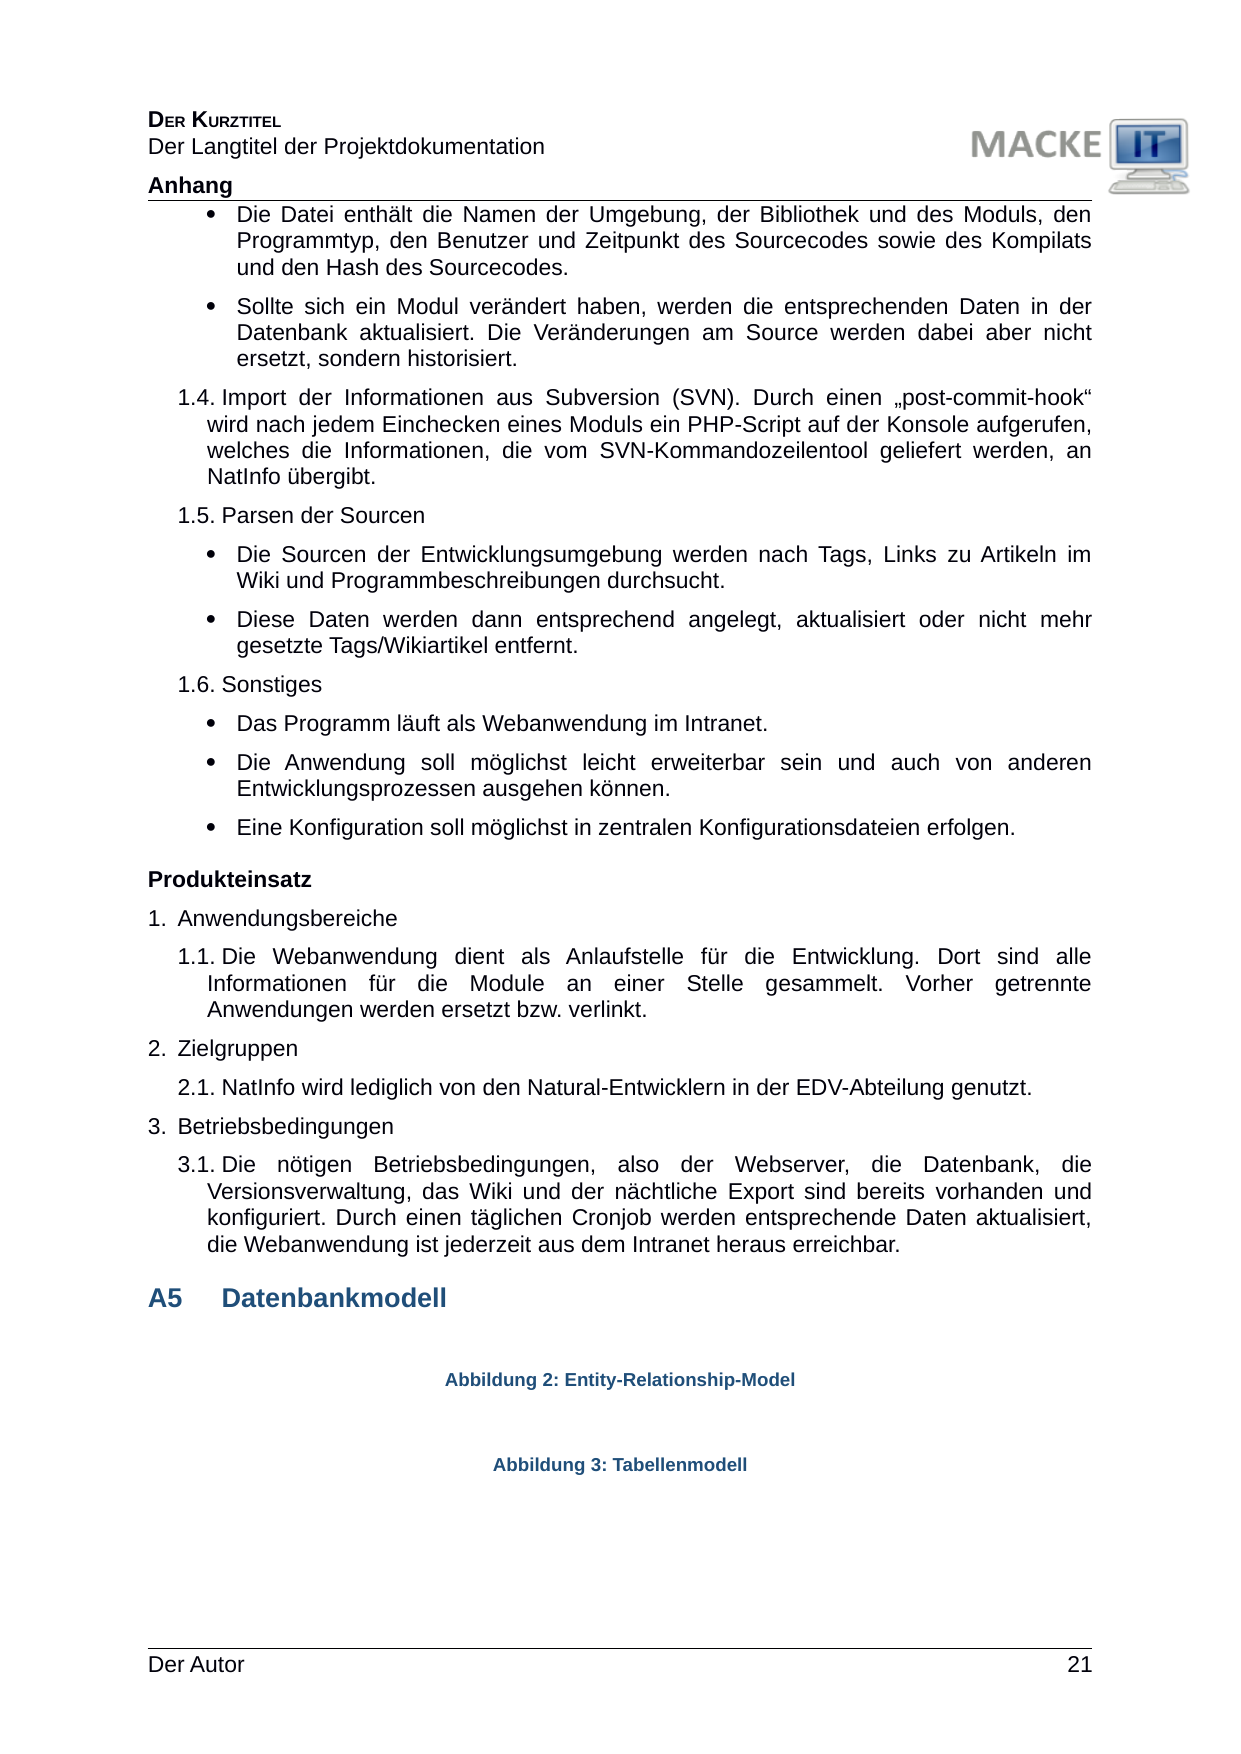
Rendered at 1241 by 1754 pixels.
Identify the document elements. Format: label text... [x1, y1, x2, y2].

picture [959, 106, 1197, 201]
list Diese Daten werden dann entsprechend angelegt, aktualisiert oder nicht mehr gesetzte Tags/Wikiartikel entfernt. [207, 606, 1092, 659]
list Betriebsbedingungen [148, 1113, 1092, 1139]
list Parsen der Sourcen [177, 502, 1092, 528]
list Anwendungsbereiche [148, 904, 1092, 931]
list Datenbankmodell [148, 1282, 1092, 1313]
text Abbildung 2: Entity-Relationship-Model [148, 1369, 1092, 1390]
list NatInfo wird lediglich von den Natural-Entwicklern in der EDV-Abteilung genutzt. [177, 1074, 1092, 1100]
list Das Programm läuft als Webanwendung im Intranet. [207, 710, 1092, 737]
list Eine Konfiguration soll möglichst in zentralen Konfigurationsdateien erfolgen. [207, 814, 1092, 841]
list Die nötigen Betriebsbedingungen, also der Webserver, die Datenbank, die Versionsverwaltung, das Wiki und der nächtliche Export sind bereits vorhanden und konfiguriert. Durch einen täglichen Cronjob werden entsprechende Daten aktualisiert, die Webanwendung ist jederzeit aus dem Intranet heraus erreichbar. [177, 1151, 1092, 1257]
list Die Webanwendung dient als Anlaufstelle für die Entwicklung. Dort sind alle Informationen für die Module an einer Stelle gesammelt. Vorher getrennte Anwendungen werden ersetzt bzw. verlinkt. [177, 943, 1092, 1022]
list Sollte sich ein Modul verändert haben, werden die entsprechenden Daten in der Datenbank aktualisiert. Die Veränderungen am Source werden dabei aber nicht ersetzt, sondern historisiert. [207, 293, 1092, 372]
list Zielgruppen [148, 1035, 1092, 1061]
list Import der Informationen aus Subversion (SVN). Durch einen „post-commit-hook“ wird nach jedem Einchecken eines Moduls ein PHP-Script auf der Konsole aufgerufen, welches die Informationen, die vom SVN-Kommandozeilentool geliefert werden, an NatInfo übergibt. [177, 384, 1092, 489]
list Produkteinsatz [148, 866, 1092, 892]
list Sonstiges [177, 671, 1092, 698]
list Die Sourcen der Entwicklungsumgebung werden nach Tags, Links zu Artikeln im Wiki und Programmbeschreibungen durchsucht. [207, 541, 1092, 594]
list Die Anwendung soll möglichst leicht erweiterbar sein und auch von anderen Entwicklungsprozessen ausgehen können. [207, 749, 1092, 802]
text Abbildung 3: Tabellenmodell [148, 1454, 1092, 1476]
list Die Datei enthält die Namen der Umgebung, der Bibliothek und des Moduls, den Programmtyp, den Benutzer und Zeitpunkt des Sourcecodes sowie des Kompilats und den Hash des Sourcecodes. [207, 201, 1092, 280]
